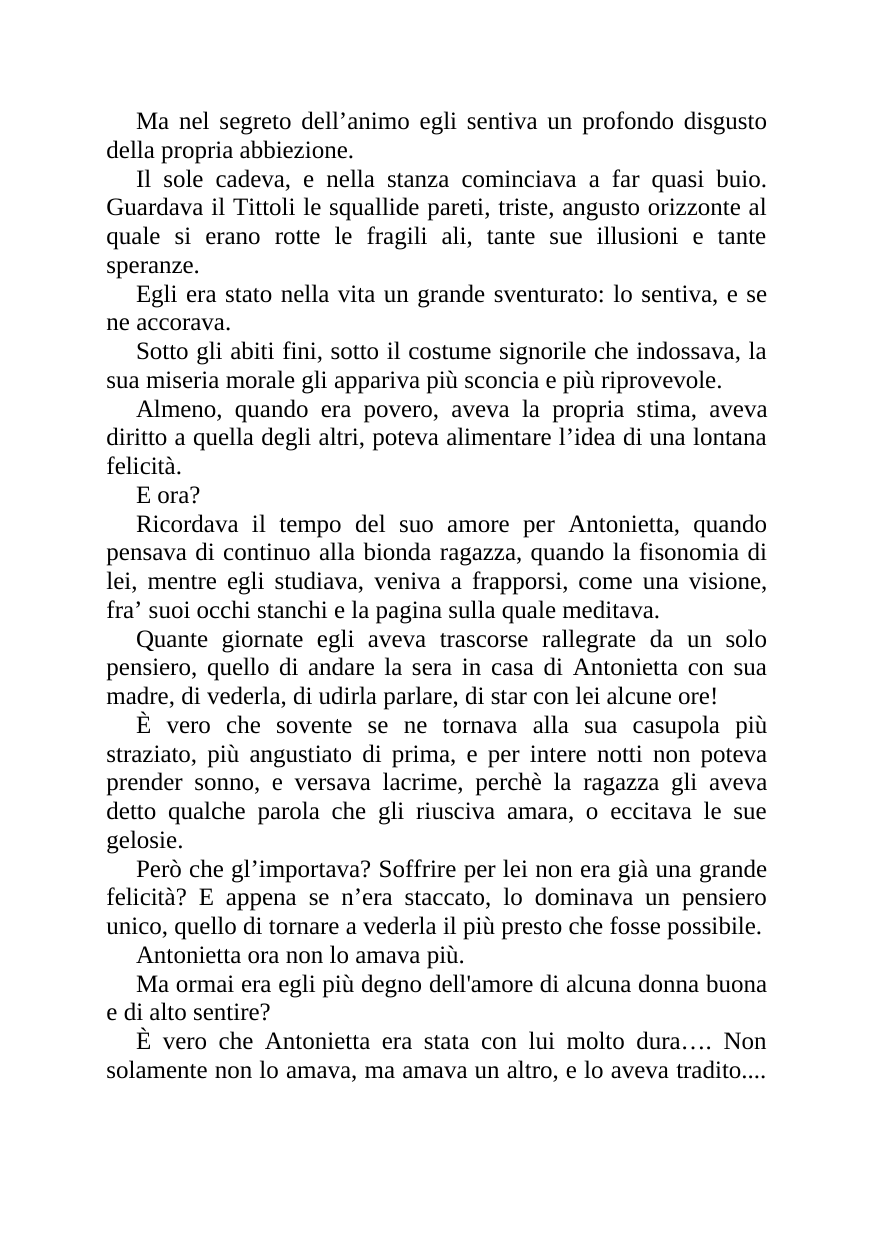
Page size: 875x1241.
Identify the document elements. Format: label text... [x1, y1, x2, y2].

text Egli era stato nella vita un grande sventurato: lo sentiva, e se ne accorava. [106, 279, 768, 336]
text Almeno, quando era povero, aveva la propria stima, aveva diritto a quella degli altri, poteva alimentare l’idea di una lontana felicità. [106, 394, 768, 480]
text Ricordava il tempo del suo amore per Antonietta, quando pensava di continuo alla bionda ragazza, quando la fisonomia di lei, mentre egli studiava, veniva a frapporsi, come una visione, fra’ suoi occhi stanchi e la pagina sulla quale meditava. [106, 509, 768, 624]
text E ora? [106, 480, 768, 509]
text Quante giornate egli aveva trascorse rallegrate da un solo pensiero, quello di andare la sera in casa di Antonietta con sua madre, di vederla, di udirla parlare, di star con lei alcune ore! [106, 624, 768, 710]
text Antonietta ora non lo amava più. [106, 940, 768, 969]
text Ma nel segreto dell’animo egli sentiva un profondo disgusto della propria abbiezione. [106, 106, 768, 164]
text È vero che sovente se ne tornava alla sua casupola più straziato, più angustiato di prima, e per intere notti non poteva prender sonno, e versava lacrime, perchè la ragazza gli aveva detto qualche parola che gli riusciva amara, o eccitava le sue gelosie. [106, 710, 768, 854]
text Il sole cadeva, e nella stanza cominciava a far quasi buio. Guardava il Tittoli le squallide pareti, triste, angusto orizzonte al quale si erano rotte le fragili ali, tante sue illusioni e tante speranze. [106, 164, 768, 279]
text Sotto gli abiti fini, sotto il costume signorile che indossava, la sua miseria morale gli appariva più sconcia e più riprovevole. [106, 336, 768, 394]
text Però che gl’importava? Soffrire per lei non era già una grande felicità? E appena se n’era staccato, lo dominava un pensiero unico, quello di tornare a vederla il più presto che fosse possibile. [106, 854, 768, 940]
text È vero che Antonietta era stata con lui molto dura…. Non solamente non lo amava, ma amava un altro, e lo aveva tradito.... [106, 1026, 768, 1084]
text Ma ormai era egli più degno dell'amore di alcuna donna buona e di alto sentire? [106, 969, 768, 1026]
